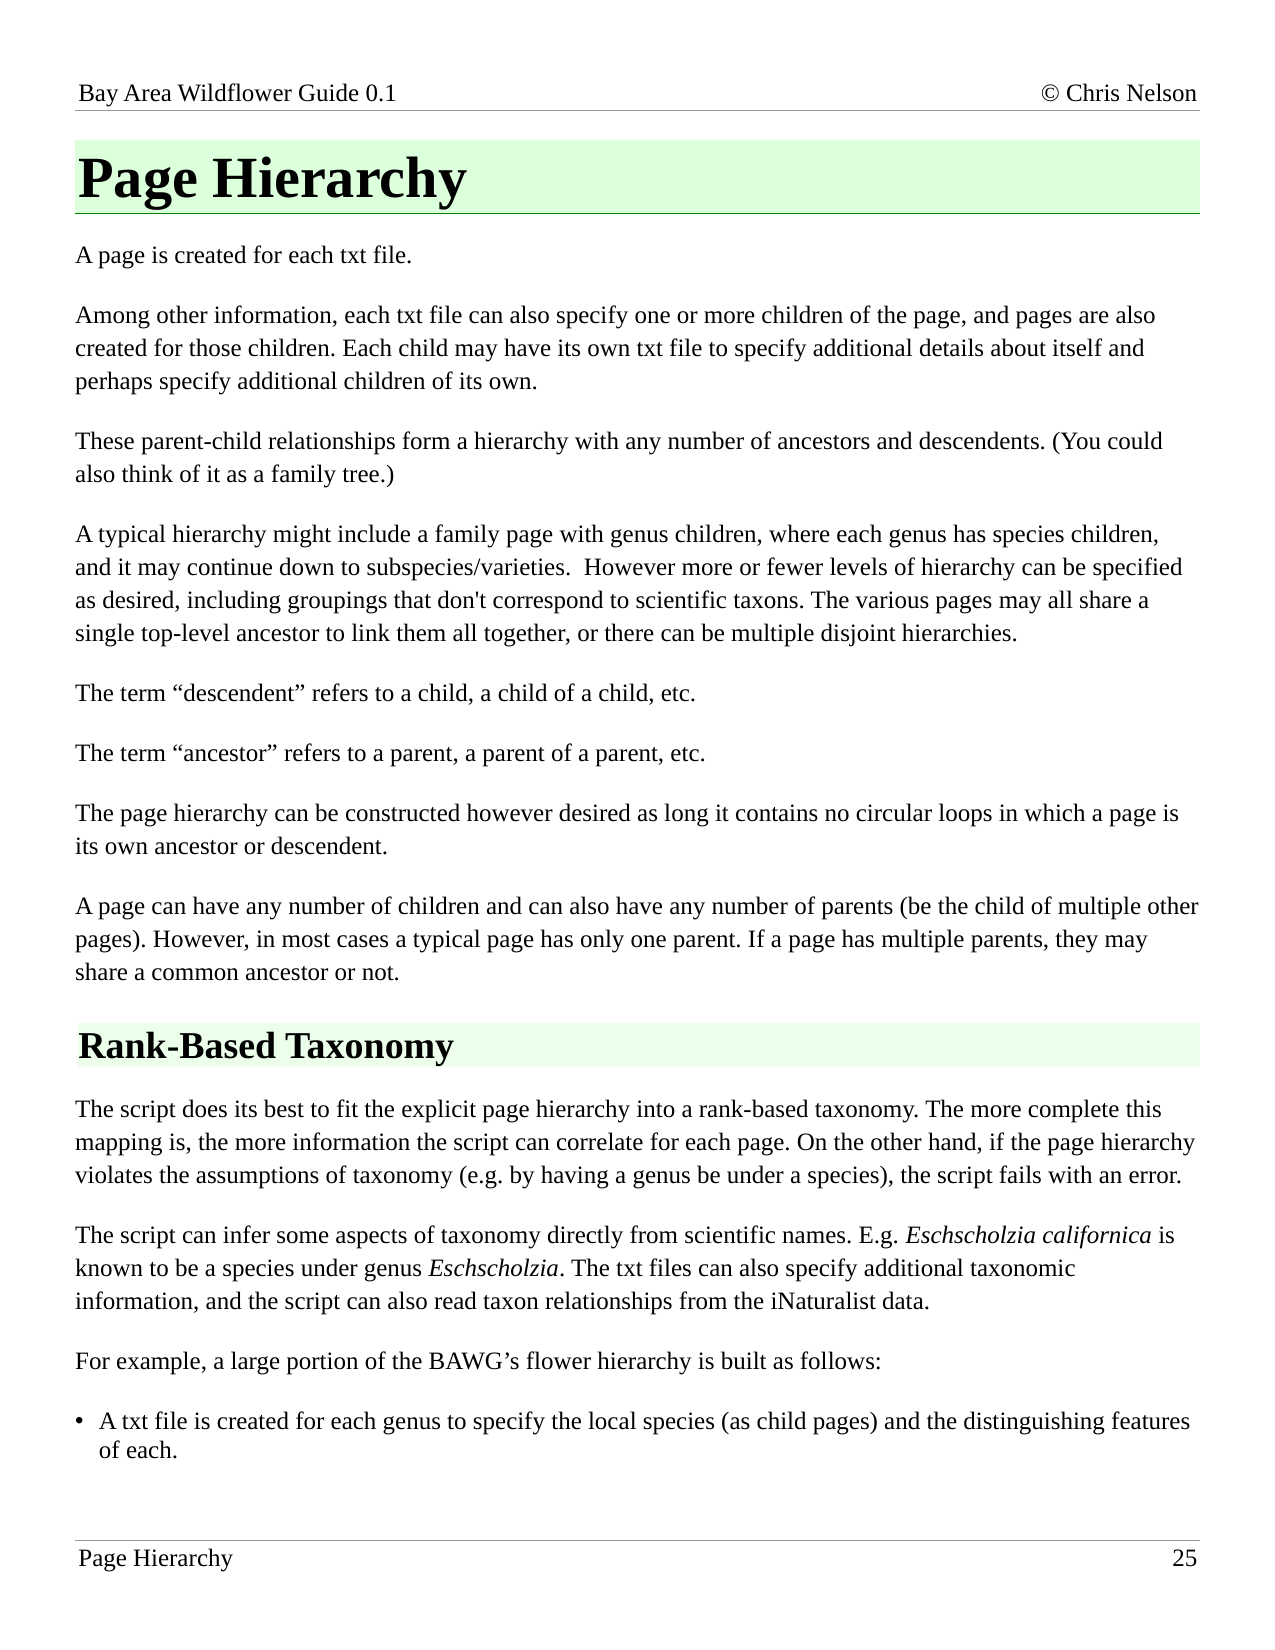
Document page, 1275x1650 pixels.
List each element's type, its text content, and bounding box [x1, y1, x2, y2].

text A typical hierarchy might include a family page with genus children, where each genus has species children, and it may continue down to subspecies/varieties. However more or fewer levels of hierarchy can be specified as desired, including groupings that don't correspond to scientific taxons. The various pages may all share a single top-level ancestor to link them all together, or there can be multiple disjoint hierarchies. [75, 519, 1200, 647]
text For example, a large portion of the BAWG’s flower hierarchy is built as follows: [75, 1346, 1200, 1375]
text The term “descendent” refers to a child, a child of a child, etc. [75, 678, 1200, 707]
text A page is created for each txt file. [75, 240, 1200, 269]
subtitle Rank-Based Taxonomy [78, 1023, 1200, 1067]
text The script does its best to fit the explicit page hierarchy into a rank-based taxonomy. The more complete this mapping is, the more information the script can correlate for each page. On the other hand, if the page hierarchy violates the assumptions of taxonomy (e.g. by having a genus be under a species), the script fails with an error. [75, 1094, 1200, 1189]
list A txt file is created for each genus to specify the local species (as child pages) and the distinguishing features of each. [75, 1406, 1200, 1463]
text A page can have any number of children and can also have any number of parents (be the child of multiple other pages). However, in most cases a typical page has only one parent. If a page has multiple parents, they may share a common ancestor or not. [75, 891, 1200, 986]
text These parent-child relationships form a hierarchy with any number of ancestors and descendents. (You could also think of it as a family tree.) [75, 426, 1200, 488]
text The term “ancestor” refers to a parent, a parent of a parent, etc. [75, 738, 1200, 767]
text The page hierarchy can be constructed however desired as long it contains no circular loops in which a page is its own ancestor or descendent. [75, 798, 1200, 860]
subtitle Page Hierarchy [75, 140, 1200, 213]
text The script can infer some aspects of taxonomy directly from scientific names. E.g. Eschscholzia californica is known to be a species under genus Eschscholzia. The txt files can also specify additional taxonomic information, and the script can also read taxon relationships from the iNaturalist data. [75, 1220, 1200, 1315]
text Among other information, each txt file can also specify one or more children of the page, and pages are also created for those children. Each child may have its own txt file to specify additional details about itself and perhaps specify additional children of its own. [75, 300, 1200, 395]
